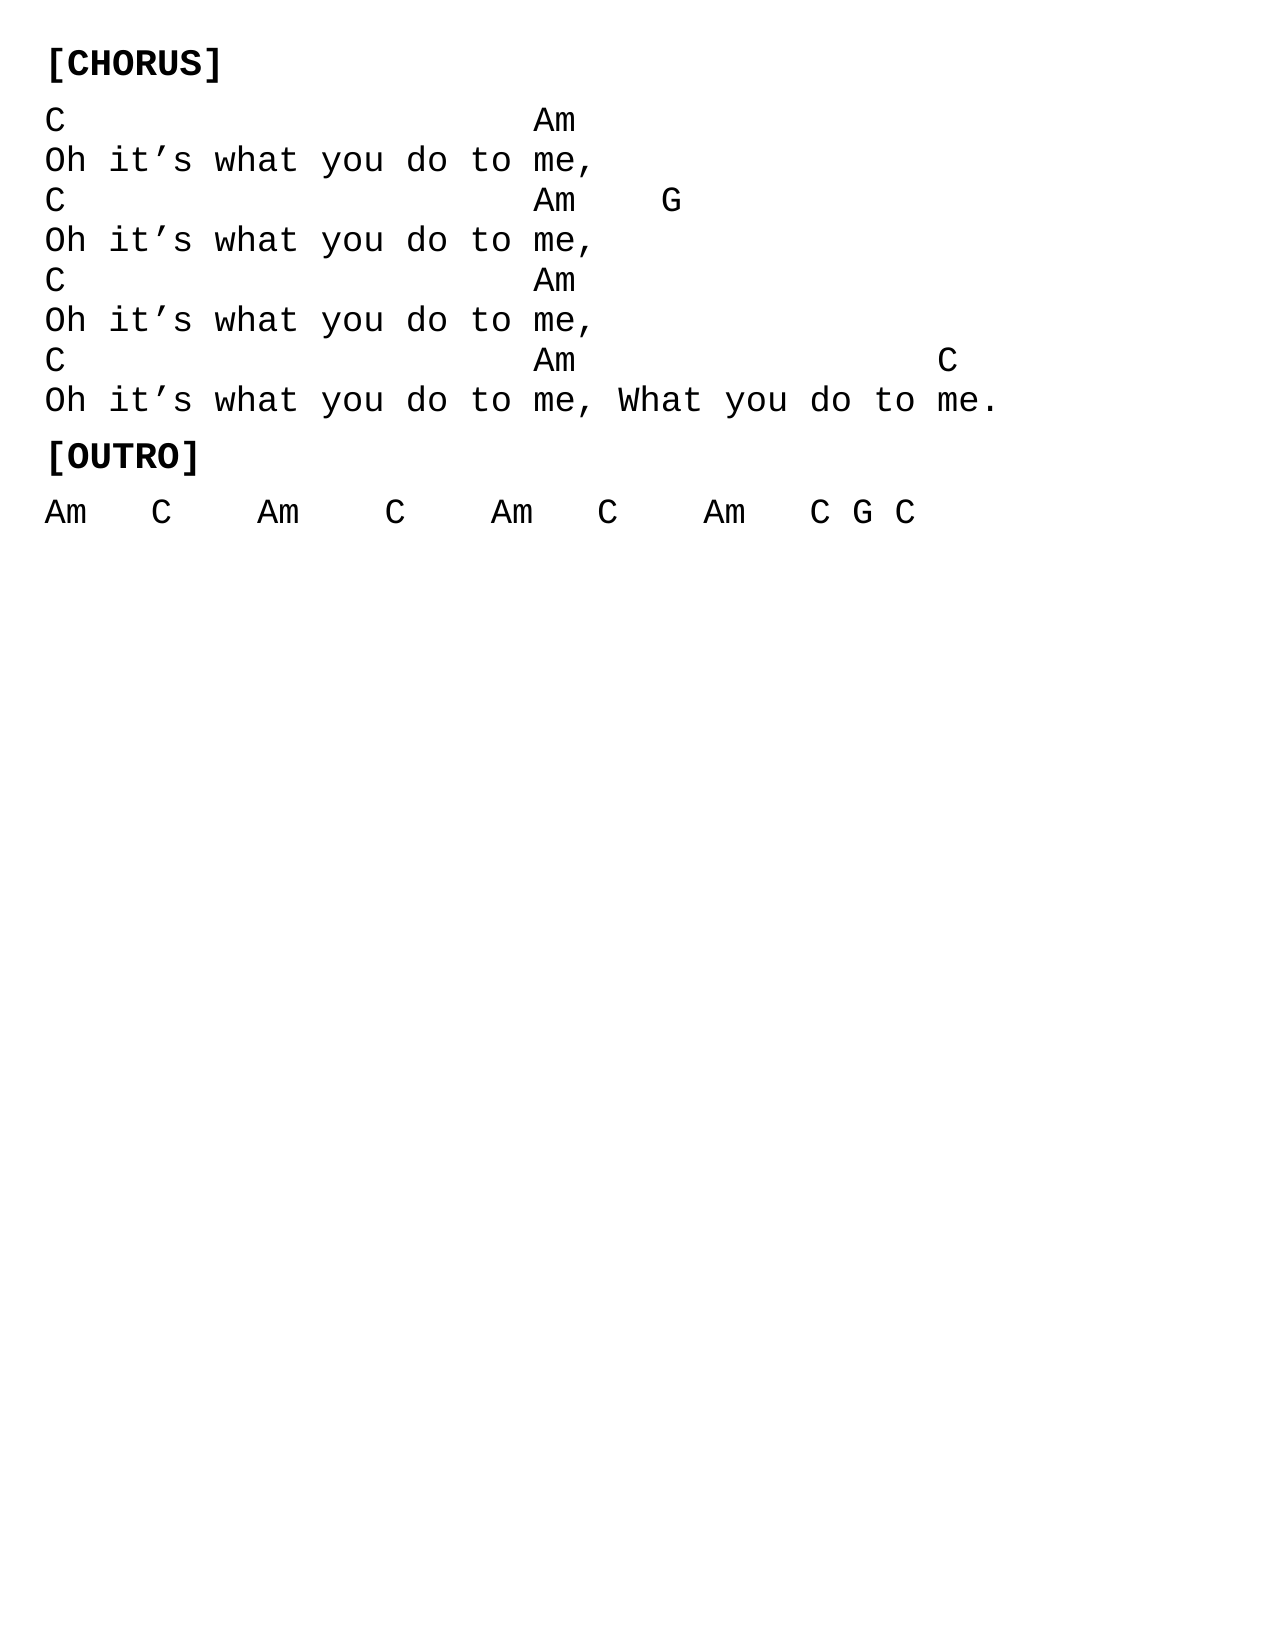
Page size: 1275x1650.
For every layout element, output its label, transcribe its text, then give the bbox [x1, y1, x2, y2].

subtitle [CHORUS] [44, 44, 1231, 87]
text Oh it’s what you do to me, [44, 142, 1231, 182]
text C Am [44, 262, 1231, 302]
text C Am C [44, 342, 1231, 382]
text C Am [44, 102, 1231, 142]
text Oh it’s what you do to me, [44, 302, 1231, 342]
text Am C Am C Am C Am C G C [44, 494, 1231, 534]
text C Am G [44, 182, 1231, 222]
text Oh it’s what you do to me, What you do to me. [44, 382, 1231, 422]
subtitle [OUTRO] [44, 437, 1231, 480]
text Oh it’s what you do to me, [44, 222, 1231, 262]
